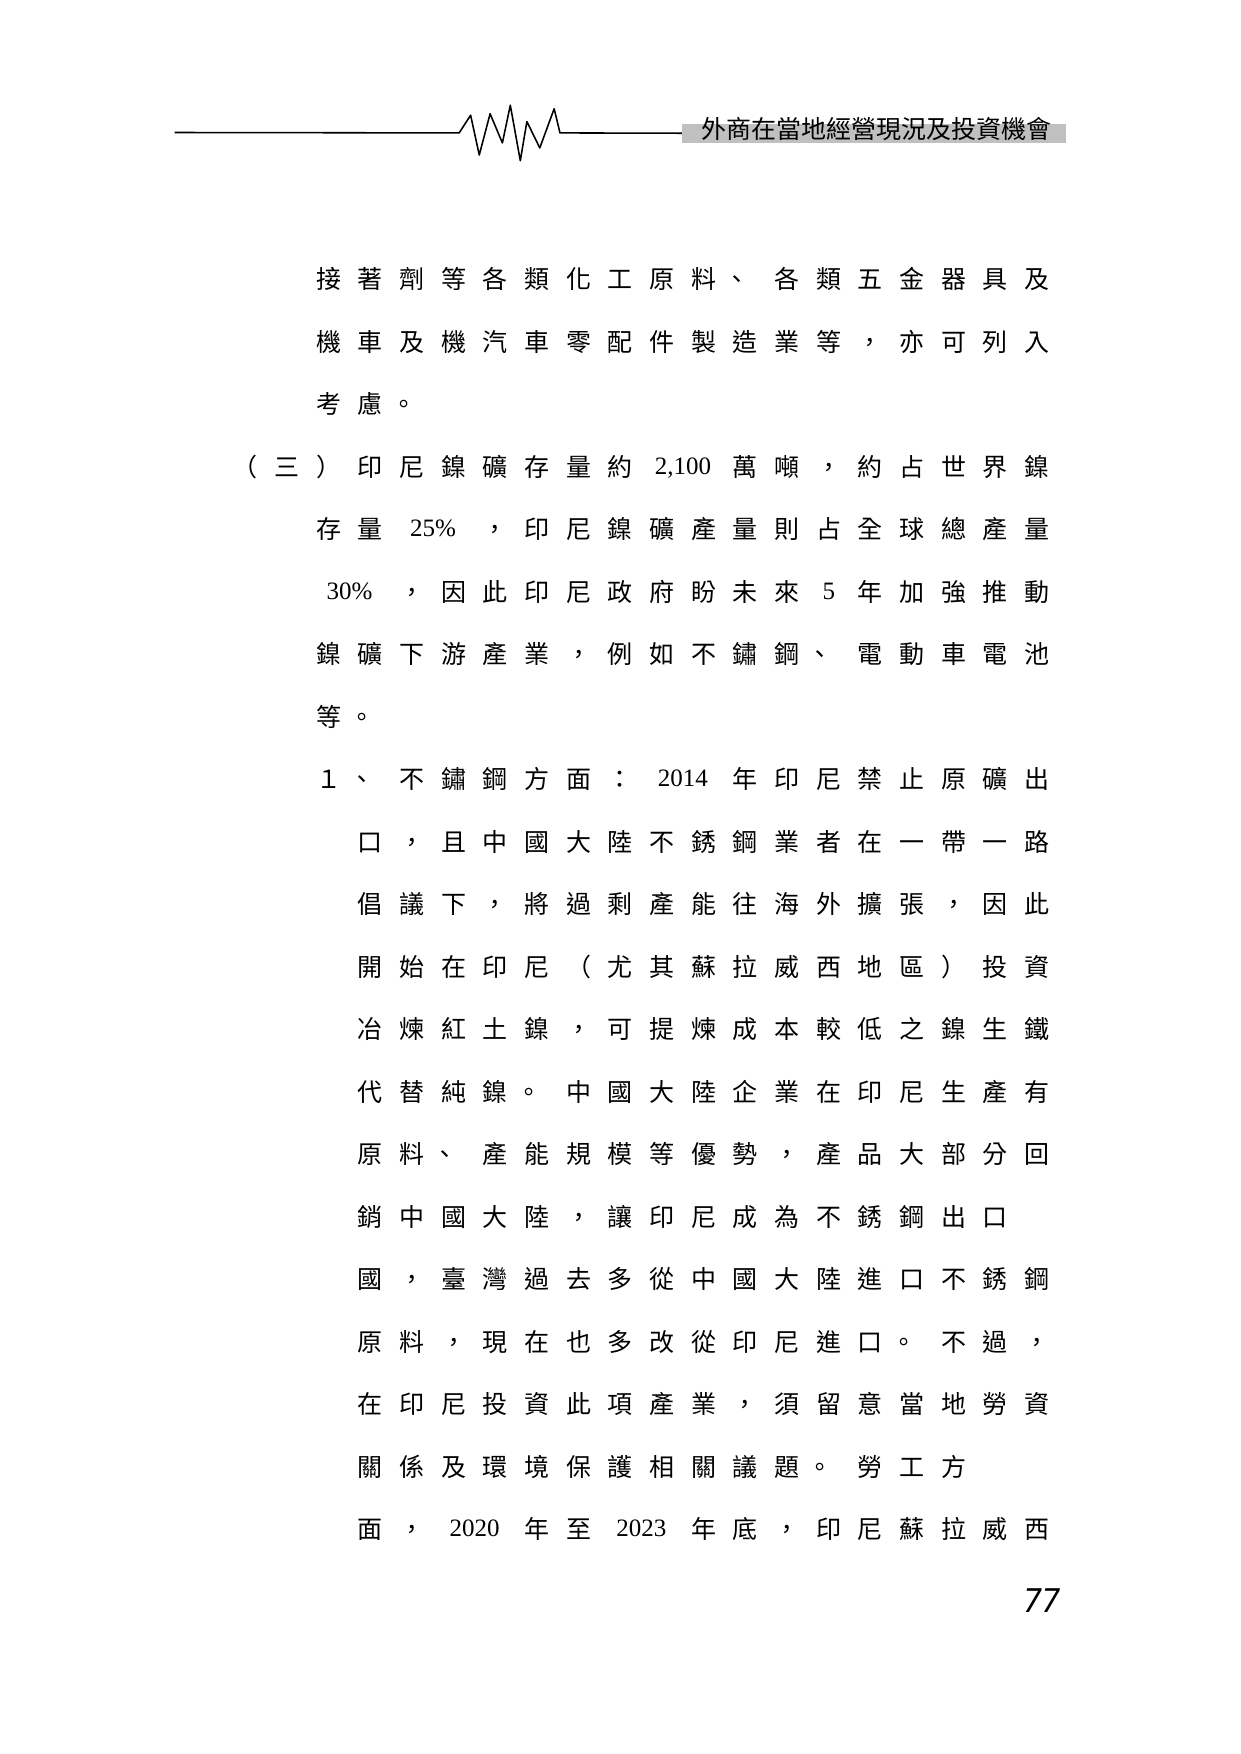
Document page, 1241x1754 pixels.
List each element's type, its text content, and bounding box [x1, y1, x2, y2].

text （三）印尼鎳礦存量約2,100萬噸，約占世界鎳存量25%，印尼鎳礦產量則占全球總產量30%，因此印尼政府盼未來5年加強推動鎳礦下游產業，例如不鏽鋼、電動車電池等。 [207, 424, 1058, 736]
text 接著劑等各類化工原料、各類五金器具及機車及機汽車零配件製造業等，亦可列入考慮。 [207, 236, 1058, 424]
text １、不鏽鋼方面：2014年印尼禁止原礦出口，且中國大陸不銹鋼業者在一帶一路倡議下，將過剩產能往海外擴張，因此開始在印尼（尤其蘇拉威西地區）投資冶煉紅土鎳，可提煉成本較低之鎳生鐵代替純鎳。中國大陸企業在印尼生產有原料、產能規模等優勢，產品大部分回銷中國大陸，讓印尼成為不銹鋼出口國，臺灣過去多從中國大陸進口不銹鋼原料，現在也多改從印尼進口。不過，在印尼投資此項產業，須留意當地勞資關係及環境保護相關議題。勞工方面，2020年至2023年底，印尼蘇拉威西 [281, 736, 1058, 1549]
